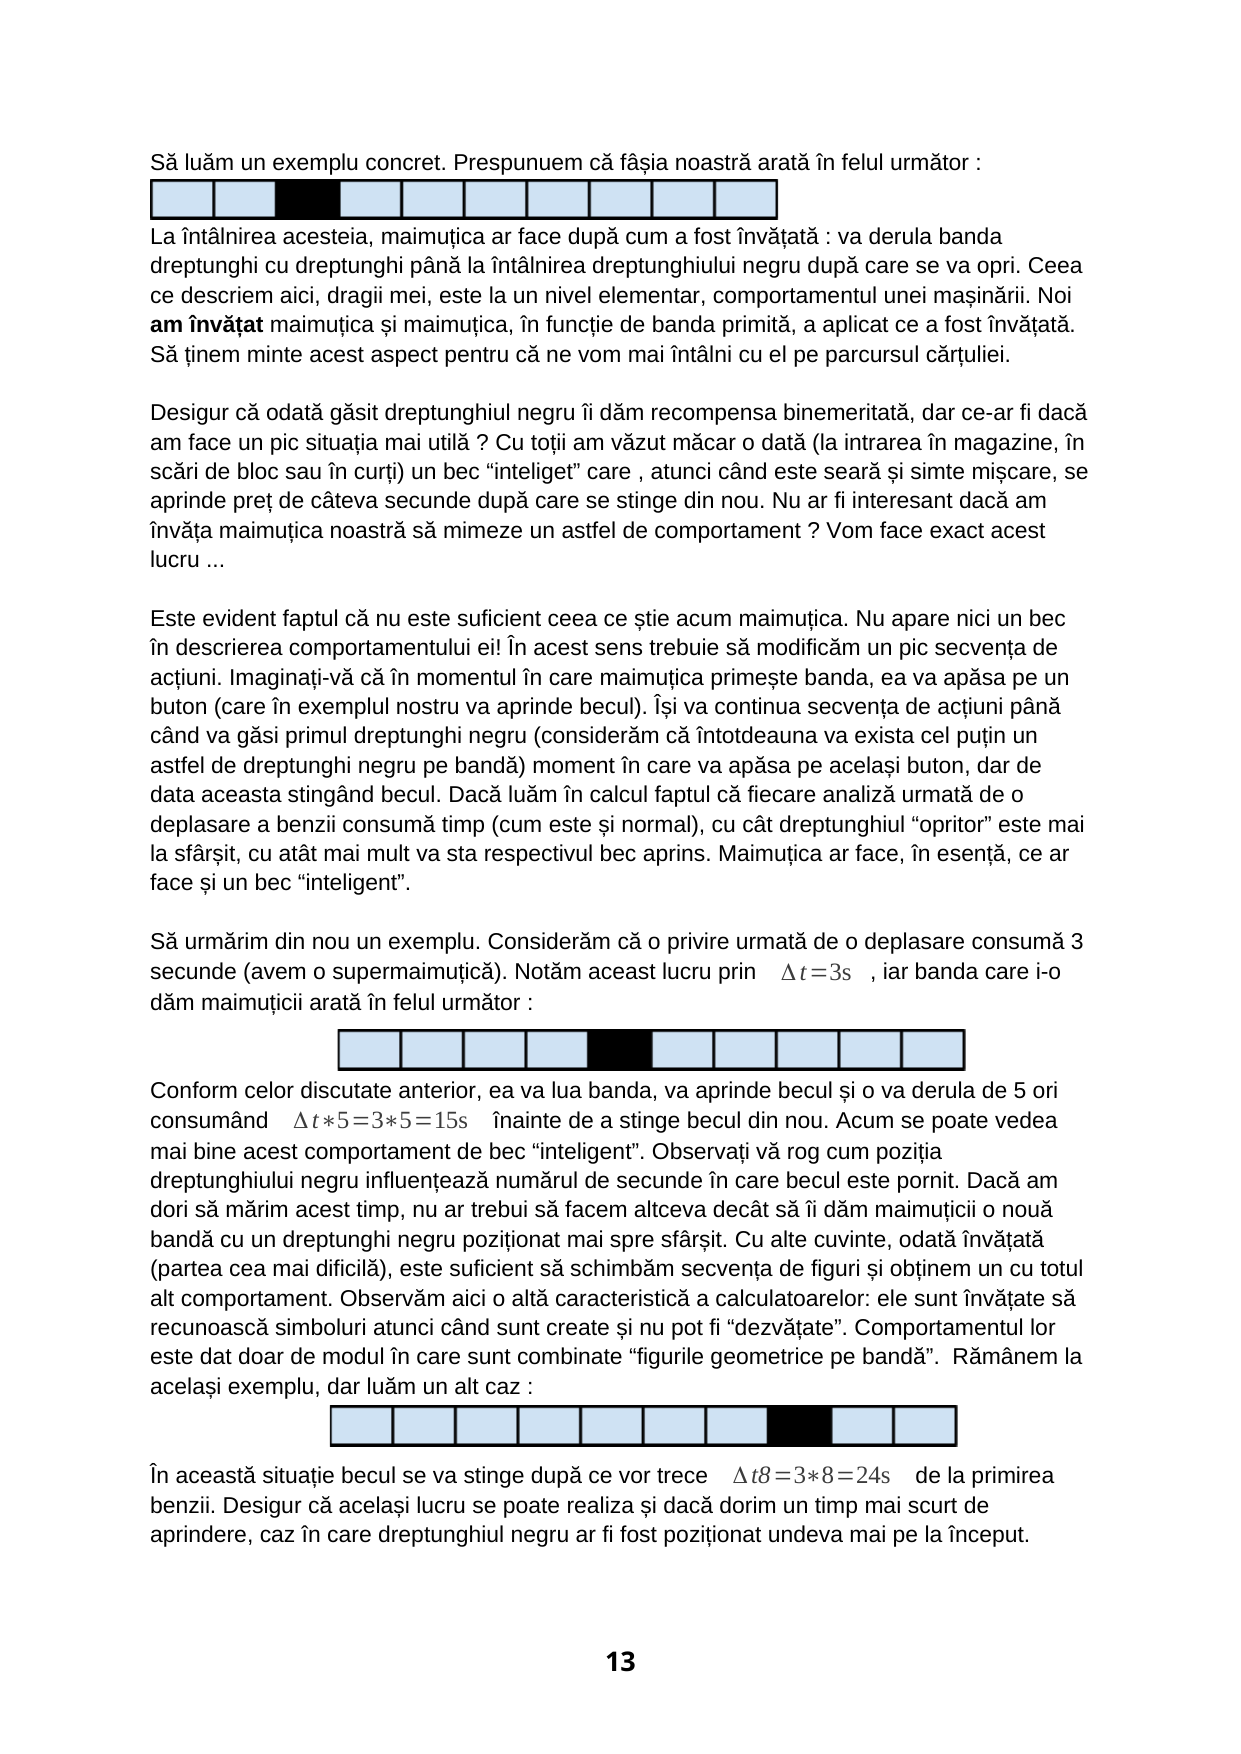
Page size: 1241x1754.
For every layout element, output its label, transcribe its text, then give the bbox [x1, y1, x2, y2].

text Este evident faptul că nu este suficient ceea ce știe acum maimuțica. Nu apare nici un bec în descrierea comportamentului ei! În acest sens trebuie să modificăm un pic secvența de acțiuni. Imaginați-vă că în momentul în care maimuțica primește banda, ea va apăsa pe un buton (care în exemplul nostru va aprinde becul). Își va continua secvența de acțiuni până când va găsi primul dreptunghi negru (considerăm că întotdeauna va exista cel puțin un astfel de dreptunghi negru pe bandă) moment în care va apăsa pe același buton, dar de data aceasta stingând becul. Dacă luăm în calcul faptul că fiecare analiză urmată de o deplasare a benzii consumă timp (cum este și normal), cu cât dreptunghiul “opritor” este mai la sfârșit, cu atât mai mult va sta respectivul bec aprins. Maimuțica ar face, în esență, ce ar face și un bec “inteligent”. [150, 606, 1091, 896]
picture [150, 179, 779, 220]
picture [337, 1029, 966, 1071]
text În această situație becul se va stinge după ce vor trece de la primirea benzii. Desigur că același lucru se poate realiza și dacă dorim un timp mai scurt de aprindere, caz în care dreptunghiul negru ar fi fost poziționat undeva mai pe la început. [150, 1461, 1091, 1548]
text La întâlnirea acesteia, maimuțica ar face după cum a fost învățată : va derula banda dreptunghi cu dreptunghi până la întâlnirea dreptunghiului negru după care se va opri. Ceea ce descriem aici, dragii mei, este la un nivel elementar, comportamentul unei mașinării. Noi am învățat maimuțica și maimuțica, în funcție de banda primită, a aplicat ce a fost învățată. [150, 224, 1091, 337]
text Să luăm un exemplu concret. Prespunuem că fâșia noastră arată în felul următor : [150, 150, 1091, 176]
text Să ținem minte acest aspect pentru că ne vom mai întâlni cu el pe parcursul cărțuliei. [150, 341, 1091, 367]
picture [329, 1405, 958, 1447]
text Să urmărim din nou un exemplu. Considerăm că o privire urmată de o deplasare consumă 3 secunde (avem o supermaimuțică). Notăm aceast lucru prin , iar banda care i-o dăm maimuțicii arată în felul următor : [150, 929, 1091, 1015]
text Desigur că odată găsit dreptunghiul negru îi dăm recompensa binemeritată, dar ce-ar fi dacă am face un pic situația mai utilă ? Cu toții am văzut măcar o dată (la intrarea în magazine, în scări de bloc sau în curți) un bec “inteliget” care , atunci când este seară și simte mișcare, se aprinde preț de câteva secunde după care se stinge din nou. Nu ar fi interesant dacă am învăța maimuțica noastră să mimeze un astfel de comportament ? Vom face exact acest lucru ... [150, 400, 1091, 572]
text Conform celor discutate anterior, ea va lua banda, va aprinde becul și o va derula de 5 ori consumând înainte de a stinge becul din nou. Acum se poate vedea mai bine acest comportament de bec “inteligent”. Observați vă rog cum poziția dreptunghiului negru influențează numărul de secunde în care becul este pornit. Dacă am dori să mărim acest timp, nu ar trebui să facem altceva decât să îi dăm maimuțicii o nouă bandă cu un dreptunghi negru poziționat mai spre sfârșit. Cu alte cuvinte, odată învățată (partea cea mai dificilă), este suficient să schimbăm secvența de figuri și obținem un cu totul alt comportament. Observăm aici o altă caracteristică a calculatoarelor: ele sunt învățate să recunoască simboluri atunci când sunt create și nu pot fi “dezvățate”. Comportamentul lor este dat doar de modul în care sunt combinate “figurile geometrice pe bandă”. Rămânem la același exemplu, dar luăm un alt caz : [150, 1078, 1091, 1399]
